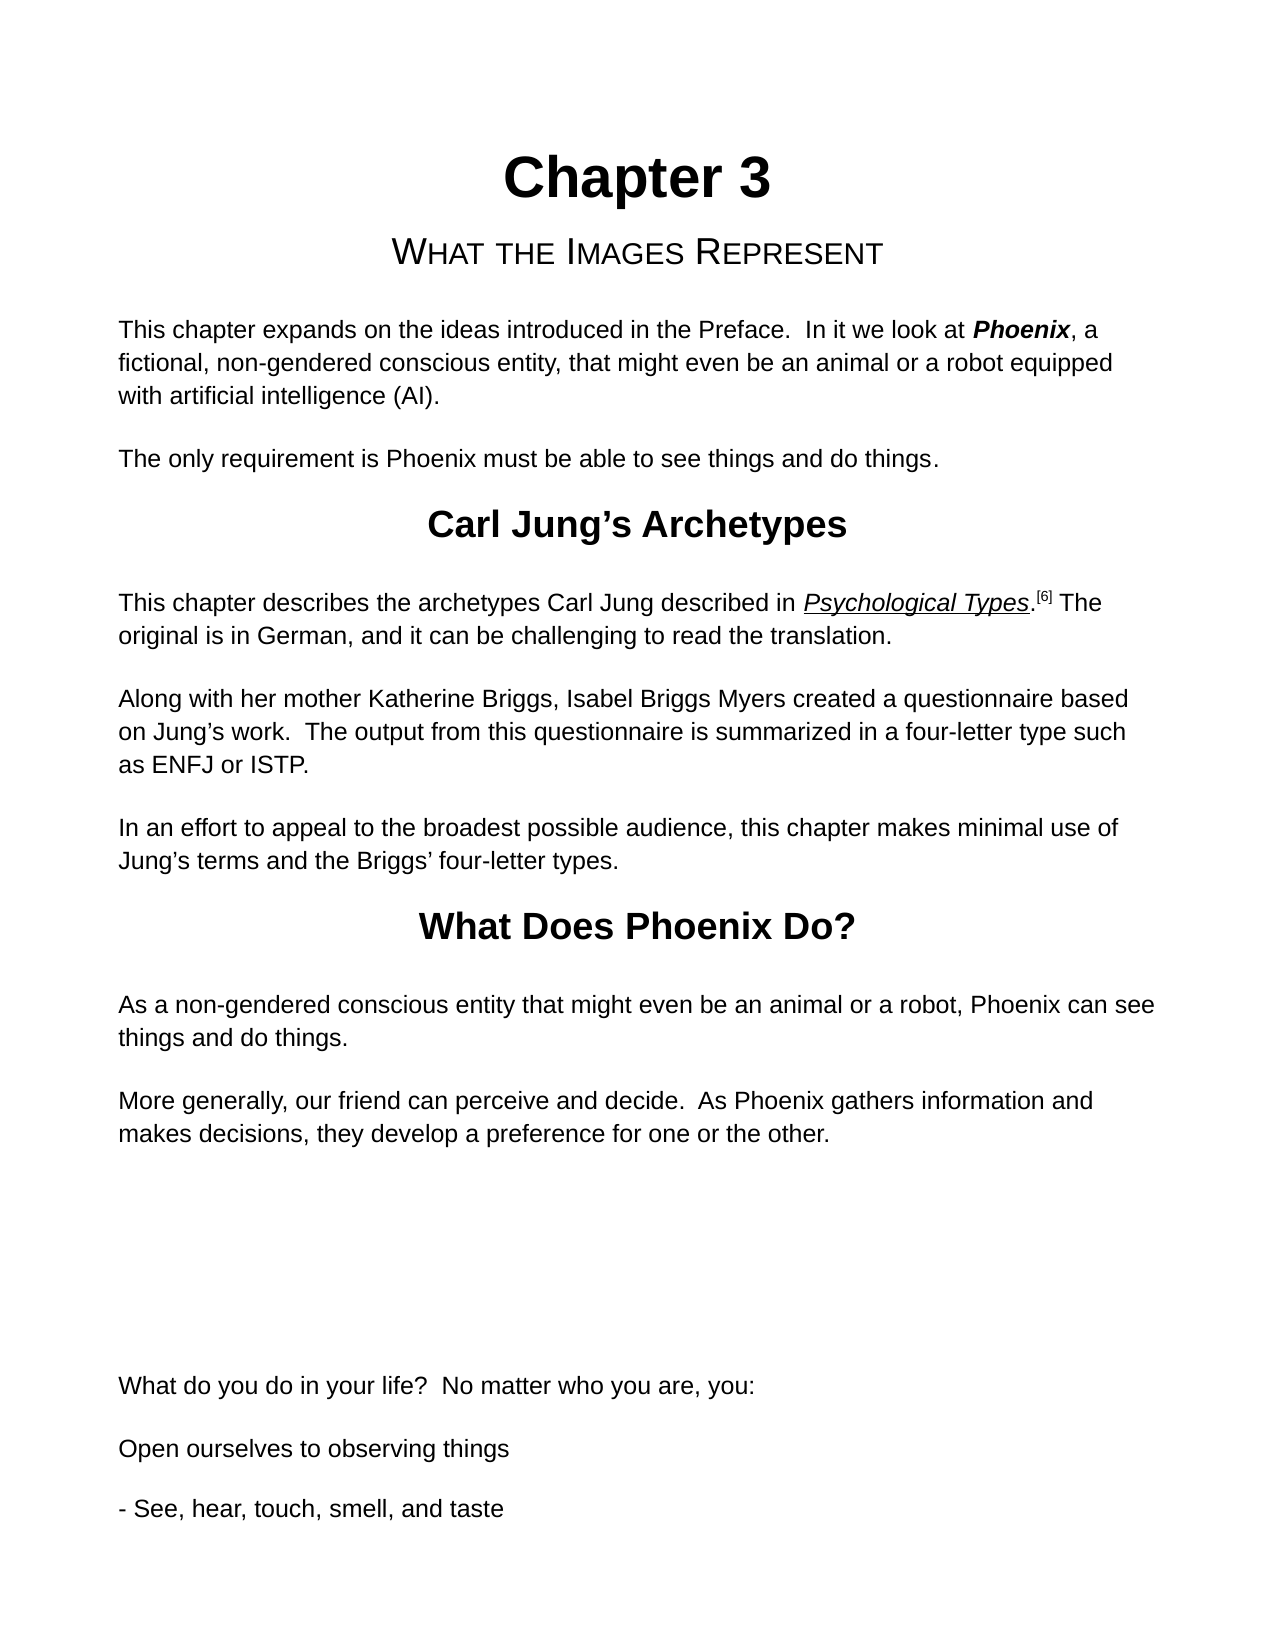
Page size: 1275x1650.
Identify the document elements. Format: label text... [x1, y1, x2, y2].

subtitle What the Images Represent [118, 229, 1157, 272]
text What do you do in your life? No matter who you are, you: [118, 1371, 1157, 1400]
subtitle Carl Jung’s Archetypes [118, 502, 1157, 545]
subtitle What Does Phoenix Do? [118, 904, 1157, 948]
title Chapter 3 [118, 143, 1157, 210]
text This chapter describes the archetypes Carl Jung described in Psychological Types.[6] The original is in German, and it can be challenging to read the translation. [118, 588, 1157, 649]
text This chapter expands on the ideas introduced in the Preface. In it we look at Phoenix, a fictional, non-gendered conscious entity, that might even be an animal or a robot equipped with artificial intelligence (AI). [118, 314, 1157, 409]
text More generally, our friend can perceive and decide. As Phoenix gathers information and makes decisions, they develop a preference for one or the other. [118, 1086, 1157, 1148]
text The only requirement is Phoenix must be able to see things and do things. [118, 444, 1157, 472]
list - See, hear, touch, smell, and taste [118, 1494, 1157, 1523]
text Along with her mother Katherine Briggs, Isabel Briggs Myers created a questionnaire based on Jung’s work. The output from this questionnaire is summarized in a four-letter type such as ENFJ or ISTP. [118, 684, 1157, 779]
text In an effort to appeal to the broadest possible audience, this chapter makes minimal use of Jung’s terms and the Briggs’ four-letter types. [118, 813, 1157, 875]
text As a non-gendered conscious entity that might even be an animal or a robot, Phoenix can see things and do things. [118, 990, 1157, 1052]
text Open ourselves to observing things [118, 1434, 1157, 1463]
